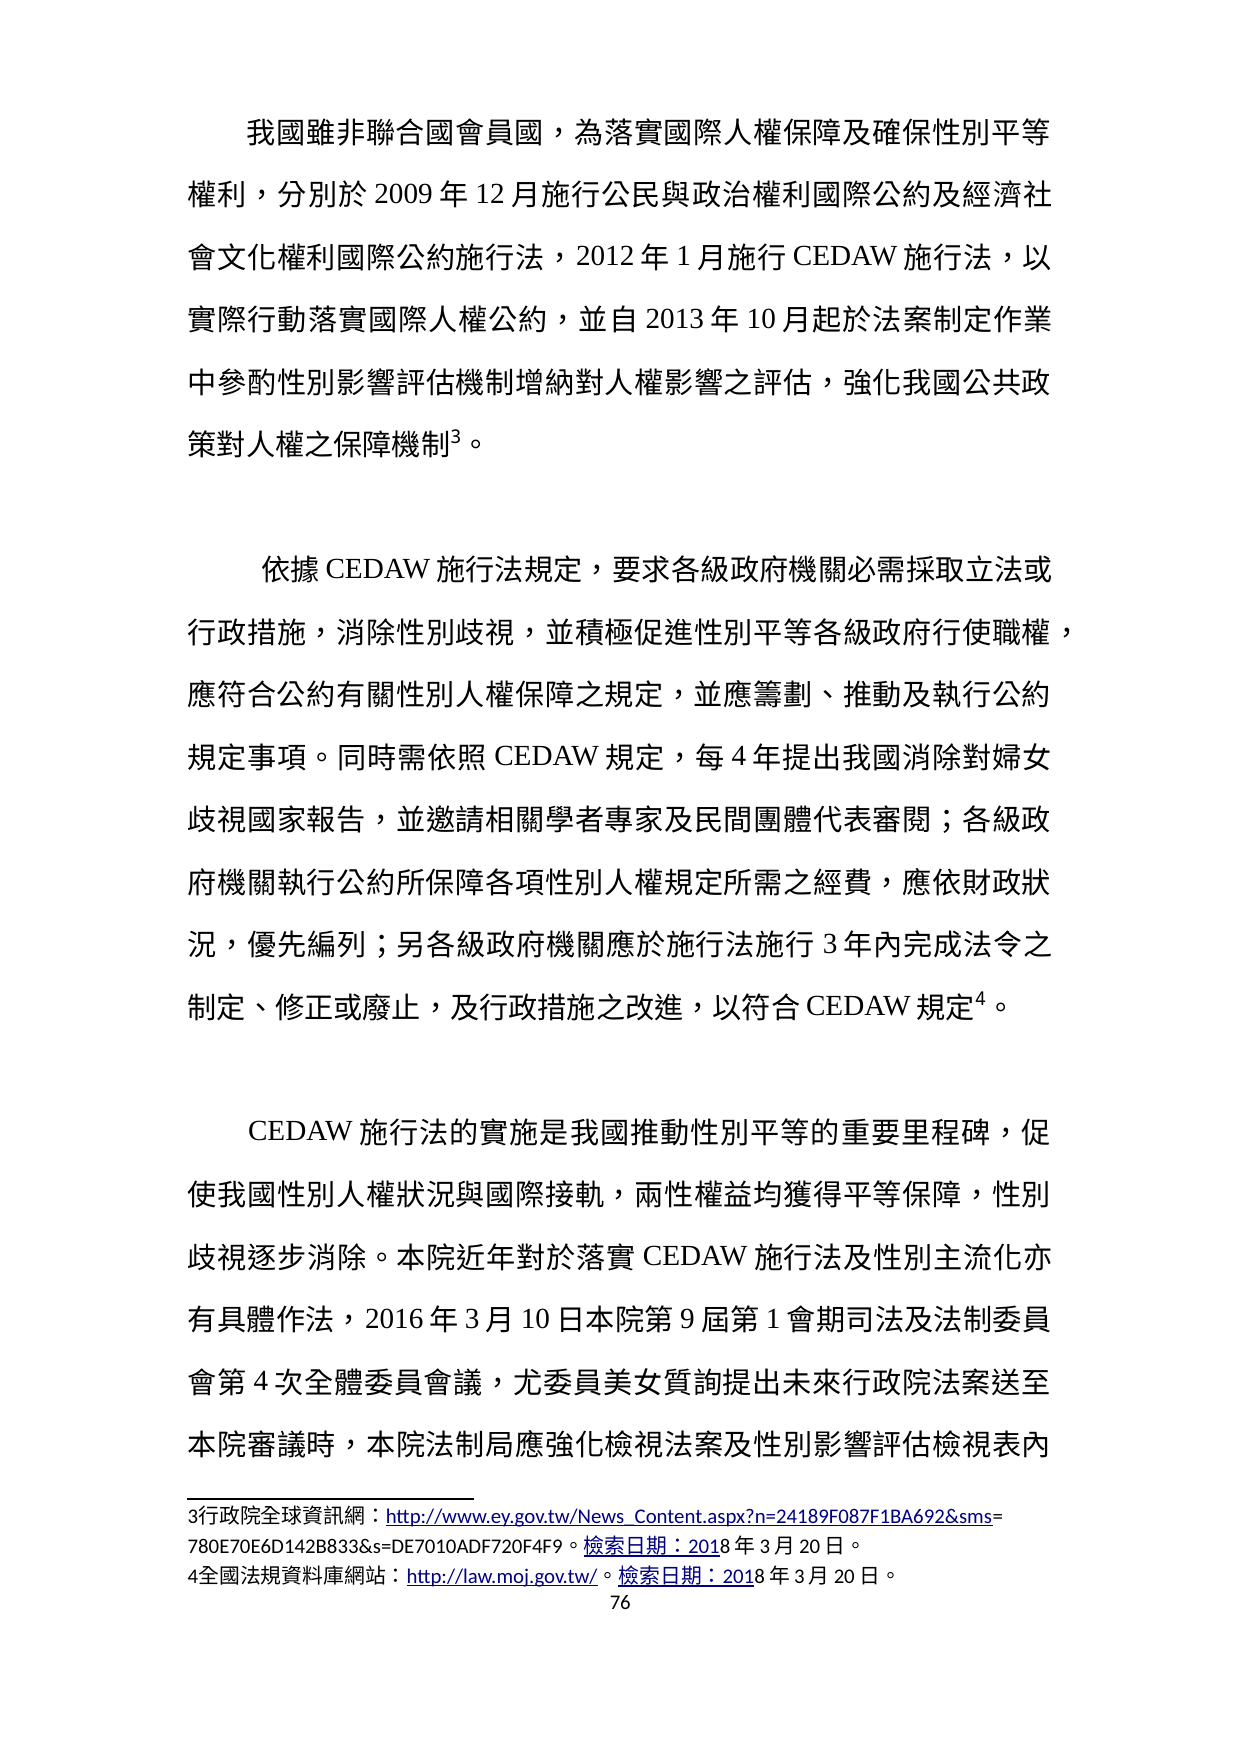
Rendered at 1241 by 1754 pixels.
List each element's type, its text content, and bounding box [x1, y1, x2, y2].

text 行政院全球資訊網：http://www.ey.gov.tw/News_Content.aspx?n=24189F087F1BA692&sms= 780E70E6D142B833&s=DE7010ADF720F4F9。檢索日期：2018年3月20日。 [187, 1499, 1053, 1559]
text CEDAW施行法的實施是我國推動性別平等的重要里程碑，促使我國性別人權狀況與國際接軌，兩性權益均獲得平等保障，性別歧視逐步消除。本院近年對於落實CEDAW施行法及性別主流化亦有具體作法，2016年3月10日本院第9屆第1會期司法及法制委員會第4次全體委員會議，尤委員美女質詢提出未來行政院法案送至本院審議時，本院法制局應強化檢視法案及性別影響評估檢視表內 [187, 1089, 1053, 1464]
text 全國法規資料庫網站：http://law.moj.gov.tw/。檢索日期：2018年3月20日。 [187, 1559, 1053, 1589]
text 我國雖非聯合國會員國，為落實國際人權保障及確保性別平等權利，分別於2009年12月施行公民與政治權利國際公約及經濟社會文化權利國際公約施行法，2012年1月施行CEDAW施行法，以實際行動落實國際人權公約，並自2013年10月起於法案制定作業中參酌性別影響評估機制增納對人權影響之評估，強化我國公共政策對人權之保障機制。 [187, 89, 1053, 464]
text 依據CEDAW施行法規定，要求各級政府機關必需採取立法或行政措施，消除性別歧視，並積極促進性別平等各級政府行使職權，應符合公約有關性別人權保障之規定，並應籌劃、推動及執行公約規定事項。同時需依照CEDAW規定，每4年提出我國消除對婦女歧視國家報告，並邀請相關學者專家及民間團體代表審閱；各級政府機關執行公約所保障各項性別人權規定所需之經費，應依財政狀況，優先編列；另各級政府機關應於施行法施行3年內完成法令之制定、修正或廢止，及行政措施之改進，以符合CEDAW規定。 [187, 526, 1053, 1026]
